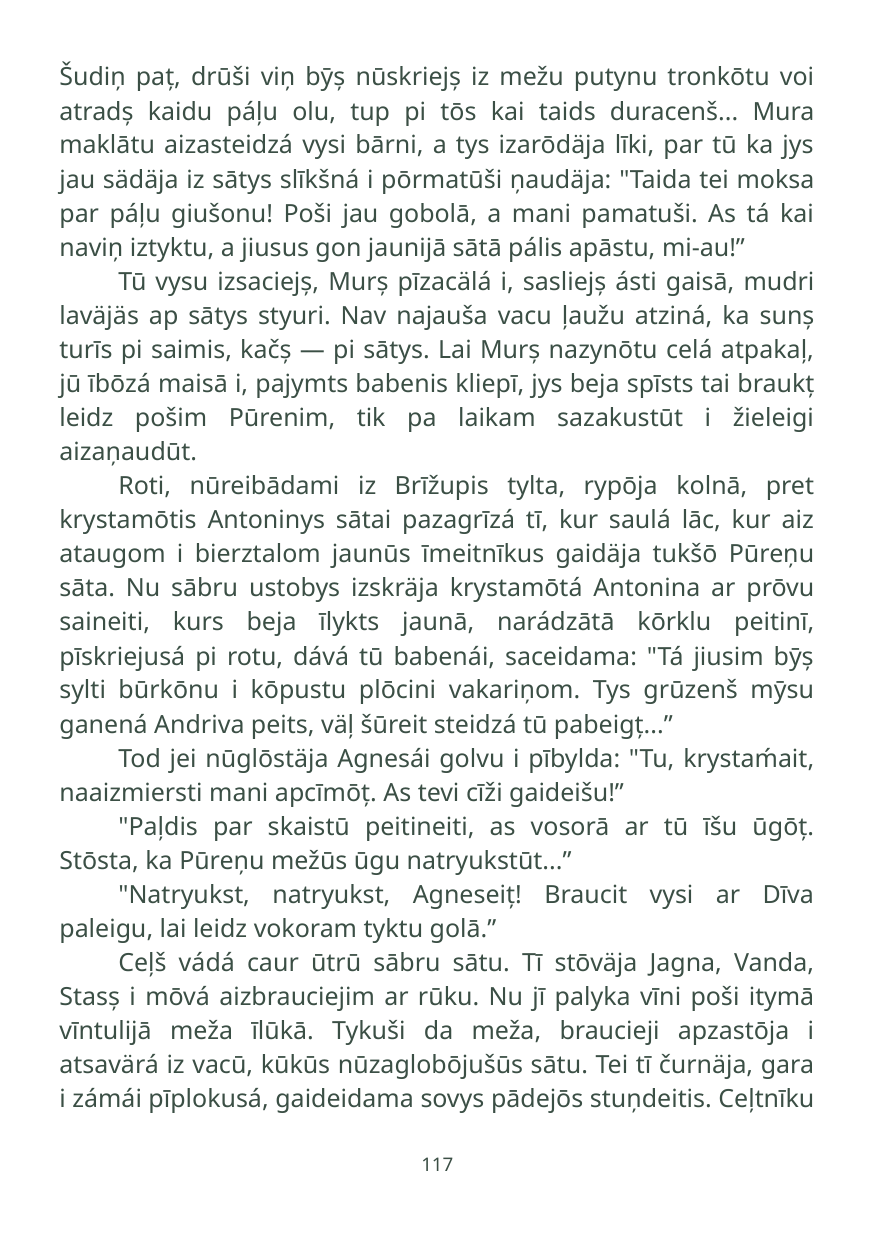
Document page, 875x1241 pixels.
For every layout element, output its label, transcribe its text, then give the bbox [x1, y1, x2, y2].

text Šudiņ paț, drūši viņ bȳș nūskriejș iz mežu putynu tronkōtu voi atradș kaidu páļu olu, tup pi tōs kai taids duracenš... Mura maklātu aizasteidzá vysi bārni, a tys izarōdäja līki, par tū ka jys jau sädäja iz sātys slīkšná i pōrmatūši ņaudäja: "Taida tei moksa par páļu giušonu! Poši jau gobolā, a mani pamatuši. As tá kai naviņ iztyktu, a jiusus gon jaunijā sātā pális apāstu, mi-au!” [59, 59, 815, 263]
text Tū vysu izsaciejș, Murș pīzacälá i, sasliejș ásti gaisā, mudri laväjäs ap sātys styuri. Nav najauša vacu ļaužu atziná, ka sunș turīs pi saimis, kačș — pi sātys. Lai Murș nazynōtu celá atpakaļ, jū ībōzá maisā i, pajymts babenis kliepī, jys beja spīsts tai braukț leidz pošim Pūrenim, tik pa laikam sazakustūt i žieleigi aizaņaudūt. [59, 263, 815, 468]
text Tod jei nūglōstäja Agnesái golvu i pībylda: "Tu, krystaḿait, naaizmiersti mani apcīmōț. As tevi cīži gaideišu!” [59, 740, 815, 808]
text "Natryukst, natryukst, Agneseiț! Braucit vysi ar Dīva paleigu, lai leidz vokoram tyktu golā.” [59, 877, 815, 945]
text "Paļdis par skaistū peitineiti, as vosorā ar tū īšu ūgōț. Stōsta, ka Pūreņu mežūs ūgu natryukstūt...” [59, 808, 815, 877]
text Ceļš vádá caur ūtrū sābru sātu. Tī stōväja Jagna, Vanda, Stasș i mōvá aizbrauciejim ar rūku. Nu jī palyka vīni poši itymā vīntulijā meža īlūkā. Tykuši da meža, braucieji apzastōja i atsavärá iz vacū, kūkūs nūzaglobōjušūs sātu. Tei tī čurnäja, gara i zámái pīplokusá, gaideidama sovys pādejōs stuņdeitis. Ceļtnīku [59, 945, 815, 1115]
text Roti, nūreibādami iz Brīžupis tylta, rypōja kolnā, pret krystamōtis Antoninys sātai pazagrīzá tī, kur saulá lāc, kur aiz ataugom i bierztalom jaunūs īmeitnīkus gaidäja tukšō Pūreņu sāta. Nu sābru ustobys izskräja krystamōtá Antonina ar prōvu saineiti, kurs beja īlykts jaunā, narádzātā kōrklu peitinī, pīskriejusá pi rotu, dává tū babenái, saceidama: "Tá jiusim bȳș sylti būrkōnu i kōpustu plōcini vakariņom. Tys grūzenš mȳsu ganená Andriva peits, väļ šūreit steidzá tū pabeigț...” [59, 468, 815, 740]
